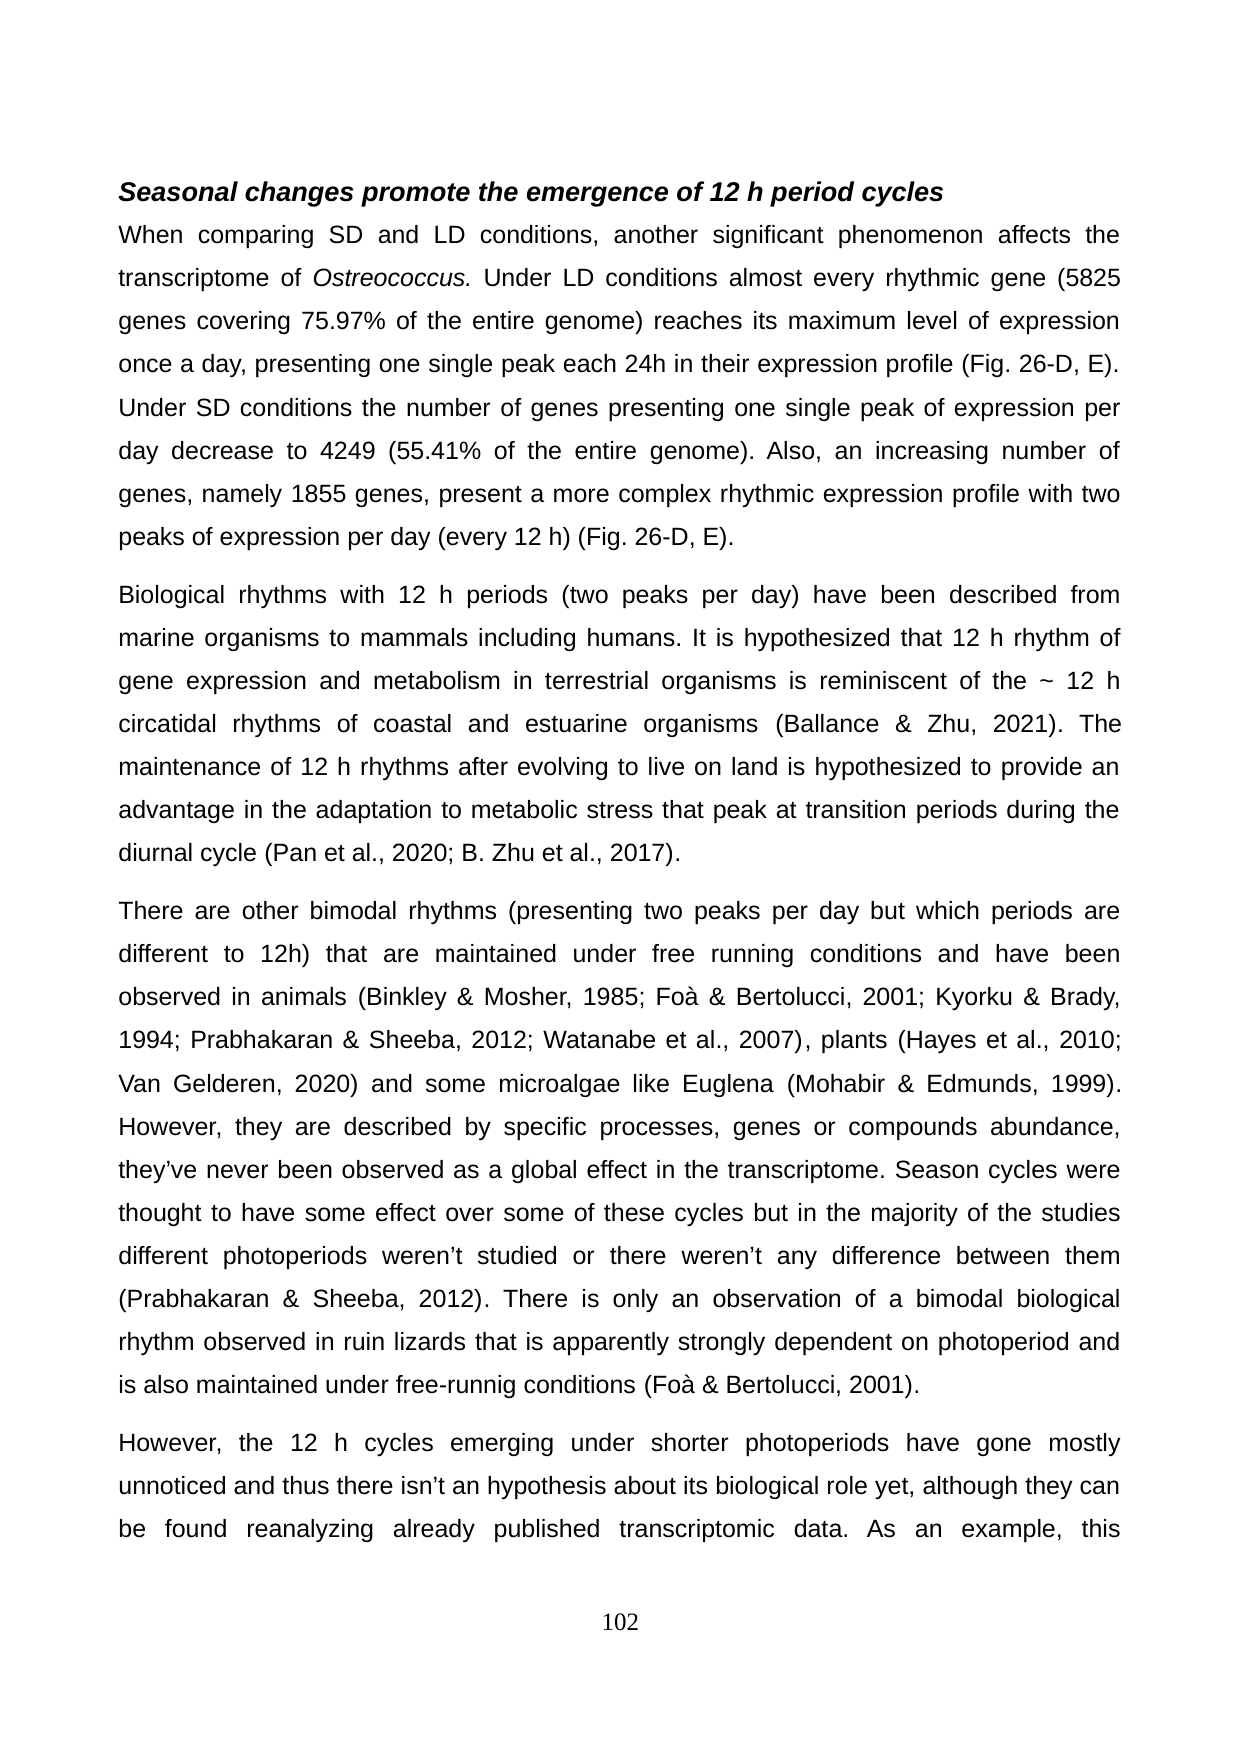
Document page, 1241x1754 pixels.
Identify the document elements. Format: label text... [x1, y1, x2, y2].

text However, the 12 h cycles emerging under shorter photoperiods have gone mostly unnoticed and thus there isn’t an hypothesis about its biological role yet, although they can be found reanalyzing already published transcriptomic data. As an example, this [118, 1428, 1122, 1543]
text There are other bimodal rhythms (presenting two peaks per day but which periods are different to 12h) that are maintained under free running conditions and have been observed in animals (Binkley & Mosher, 1985; Foà & Bertolucci, 2001; Kyorku & Brady, 1994; Prabhakaran & Sheeba, 2012; Watanabe et al., 2007)⁠, plants (Hayes et al., 2010; Van Gelderen, 2020)⁠ and some microalgae like Euglena (Mohabir & Edmunds, 1999)⁠. However, they are described by specific processes, genes or compounds abundance, they’ve never been observed as a global effect in the transcriptome. Season cycles were thought to have some effect over some of these cycles but in the majority of the studies different photoperiods weren’t studied or there weren’t any difference between them (Prabhakaran & Sheeba, 2012)⁠. There is only an observation of a bimodal biological rhythm observed in ruin lizards that is apparently strongly dependent on photoperiod and is also maintained under free-runnig conditions (Foà & Bertolucci, 2001)⁠. [118, 896, 1122, 1399]
subtitle Seasonal changes promote the emergence of 12 h period cycles [118, 176, 1122, 208]
text Biological rhythms with 12 h periods (two peaks per day) have been described from marine organisms to mammals including humans. It is hypothesized that 12 h rhythm of gene expression and metabolism in terrestrial organisms is reminiscent of the ~ 12 h circatidal rhythms of coastal and estuarine organisms (Ballance & Zhu, 2021)⁠. The maintenance of 12 h rhythms after evolving to live on land is hypothesized to provide an advantage in the adaptation to metabolic stress that peak at transition periods during the diurnal cycle (Pan et al., 2020; B. Zhu et al., 2017)⁠. [118, 580, 1122, 867]
text When comparing SD and LD conditions, another significant phenomenon affects the transcriptome of Ostreococcus. Under LD conditions almost every rhythmic gene (5825 genes covering 75.97% of the entire genome) reaches its maximum level of expression once a day, presenting one single peak each 24h in their expression profile (Fig. 26-D, E). Under SD conditions the number of genes presenting one single peak of expression per day decrease to 4249 (55.41% of the entire genome). Also, an increasing number of genes, namely 1855 genes, present a more complex rhythmic expression profile with two peaks of expression per day (every 12 h) (Fig. 26-D, E). [118, 220, 1122, 551]
